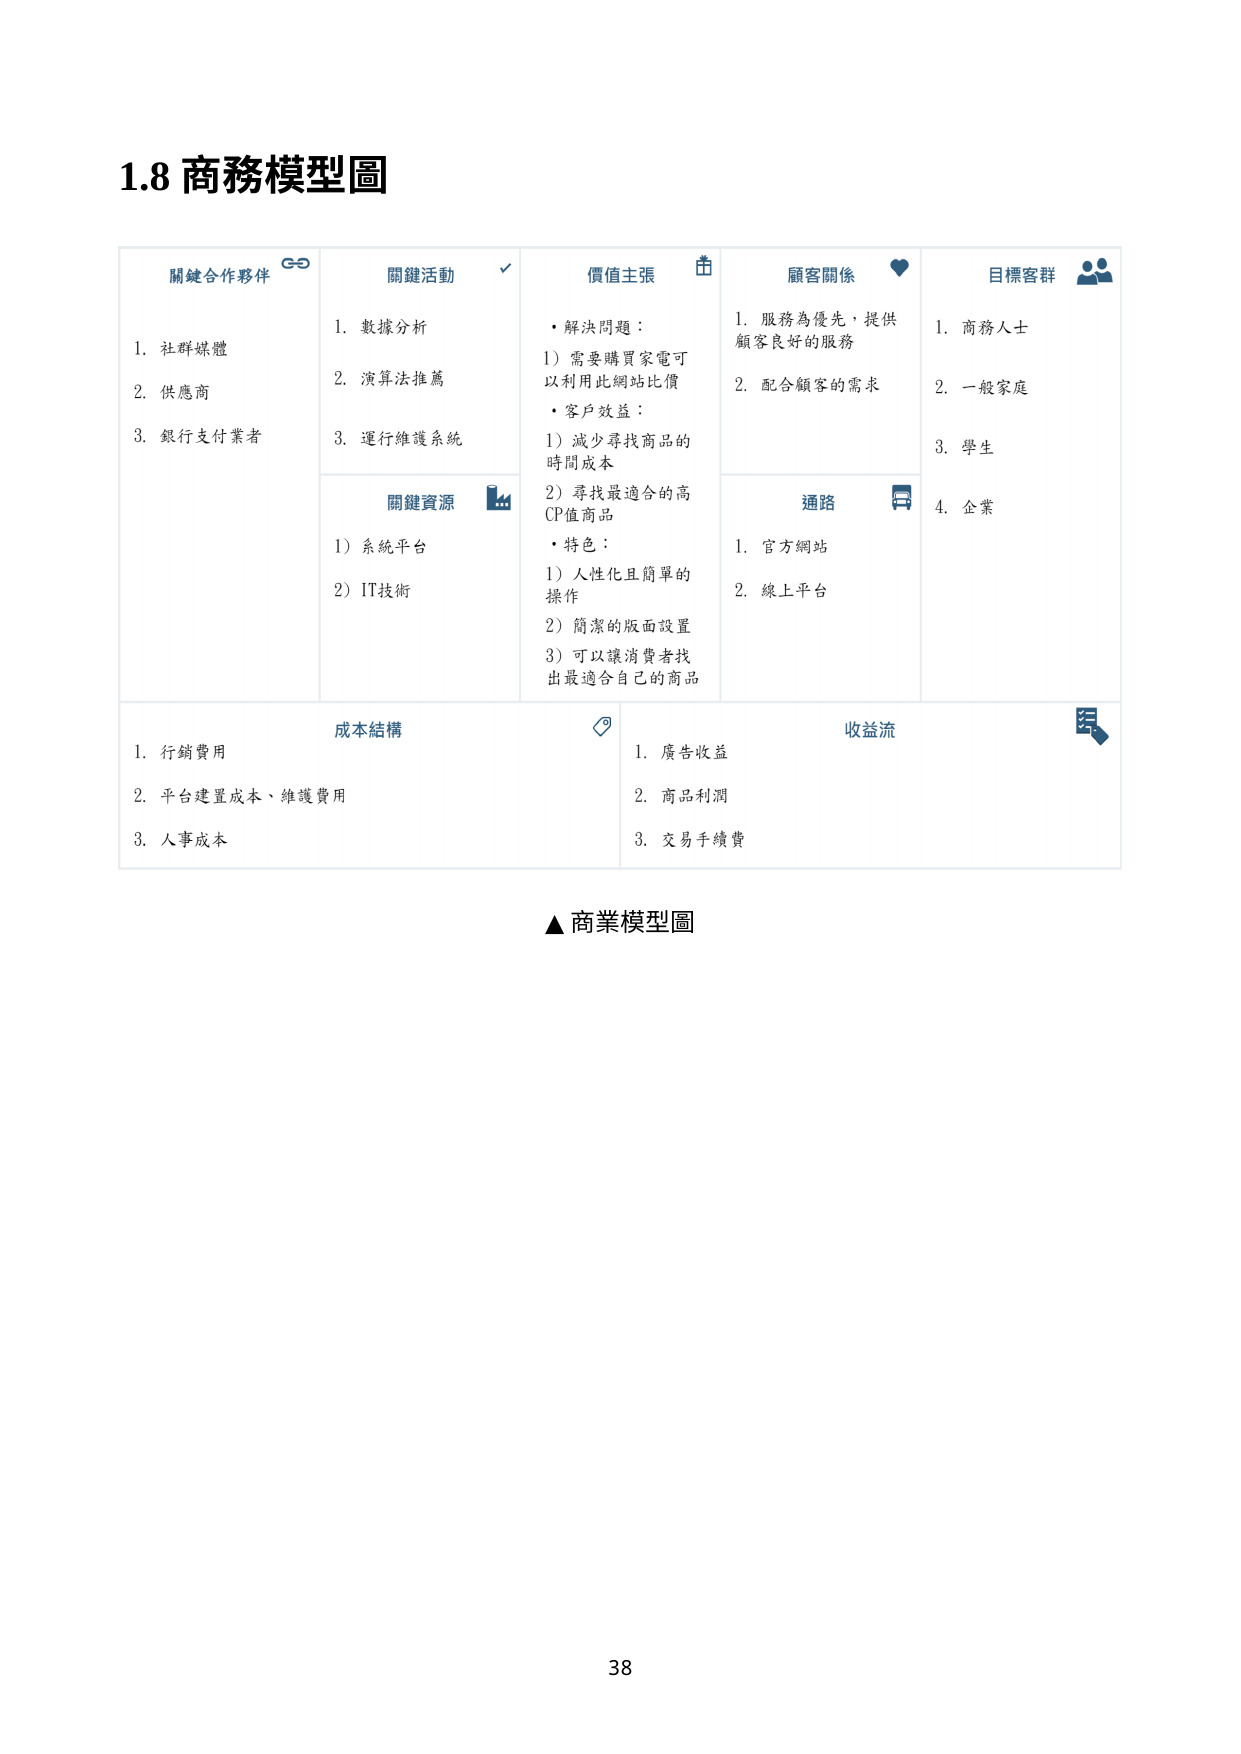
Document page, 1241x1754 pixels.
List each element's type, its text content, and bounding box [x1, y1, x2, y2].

picture [118, 246, 1122, 872]
text ▲ 商業模型圖 [118, 902, 1122, 938]
subtitle 1.8 商務模型圖 [118, 142, 1122, 202]
